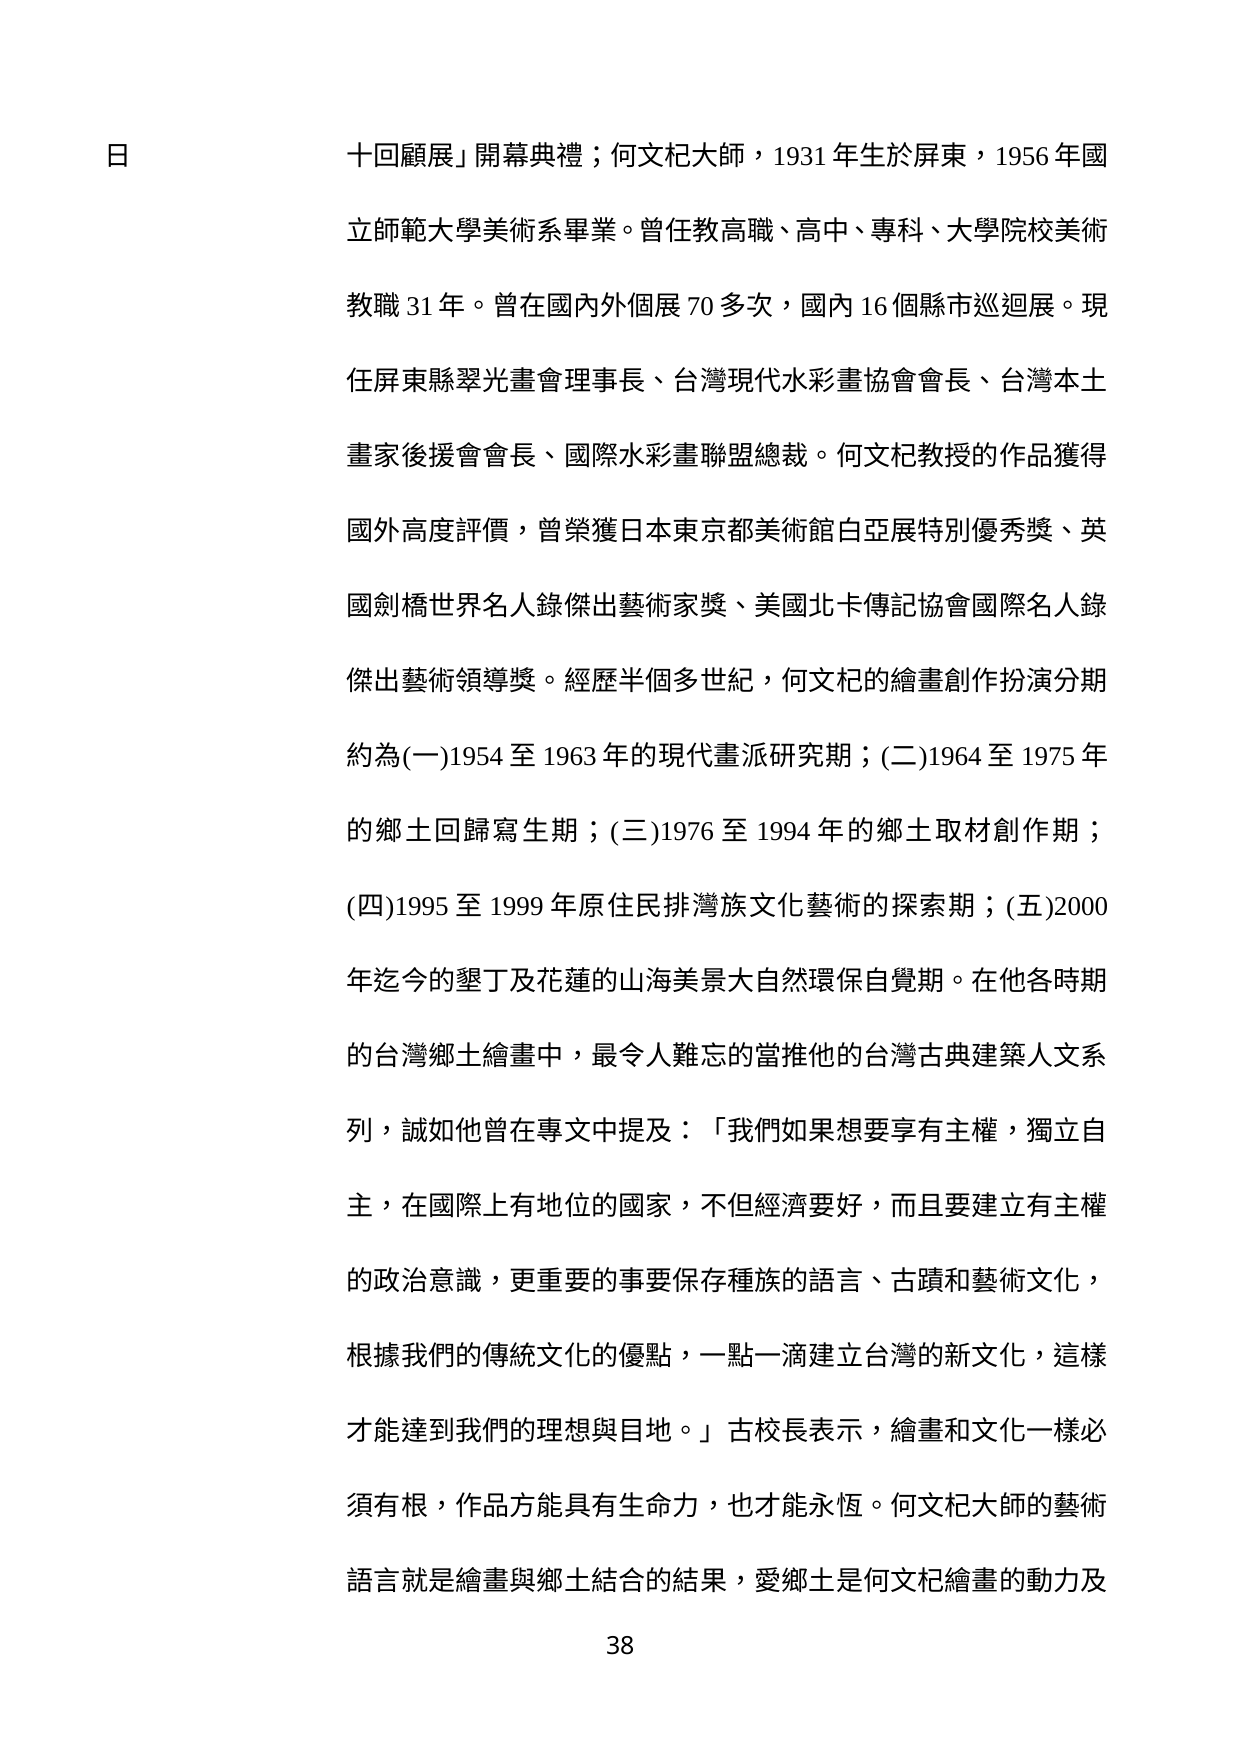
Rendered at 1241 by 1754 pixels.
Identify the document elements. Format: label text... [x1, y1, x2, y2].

table_cell --- [308, 116, 343, 1616]
table_cell 十回顧展」開幕典禮；何文杞大師，1931年生於屏東，1956年國立師範大學美術系畢業。曾任教高職、高中、專科、大學院校美術教職31年。曾在國內外個展70多次，國內16個縣市巡迴展。現任屏東縣翠光畫會理事長、台灣現代水彩畫協會會長、台灣本土畫家後援會會長、國際水彩畫聯盟總裁。何文杞教授的作品獲得國外高度評價，曾榮獲日本東京都美術館白亞展特別優秀獎、英國劍橋世界名人錄傑出藝術家獎、美國北卡傳記協會國際名人錄傑出藝術領導獎。經歷半個多世紀，何文杞的繪畫創作扮演分期約為(一)1954至1963年的現代畫派研究期；(二)1964至1975年的鄉土回歸寫生期；(三)1976至1994年的鄉土取材創作期；(四)1995至1999年原住民排灣族文化藝術的探索期；(五)2000年迄今的墾丁及花蓮的山海美景大自然環保自覺期。在他各時期的台灣鄉土繪畫中，最令人難忘的當推他的台灣古典建築人文系列，誠如他曾在專文中提及：「我們如果想要享有主權，獨立自主，在國際上有地位的國家，不但經濟要好，而且要建立有主權的政治意識，更重要的事要保存種族的語言、古蹟和藝術文化，根據我們的傳統文化的優點，一點一滴建立台灣的新文化，這樣才能達到我們的理想與目地。」古校長表示，繪畫和文化一樣必須有根，作品方能具有生命力，也才能永恆。何文杞大師的藝術語言就是繪畫與鄉土結合的結果，愛鄉土是何文杞繪畫的動力及 [344, 116, 1111, 1616]
table_cell 日 [101, 116, 308, 1616]
